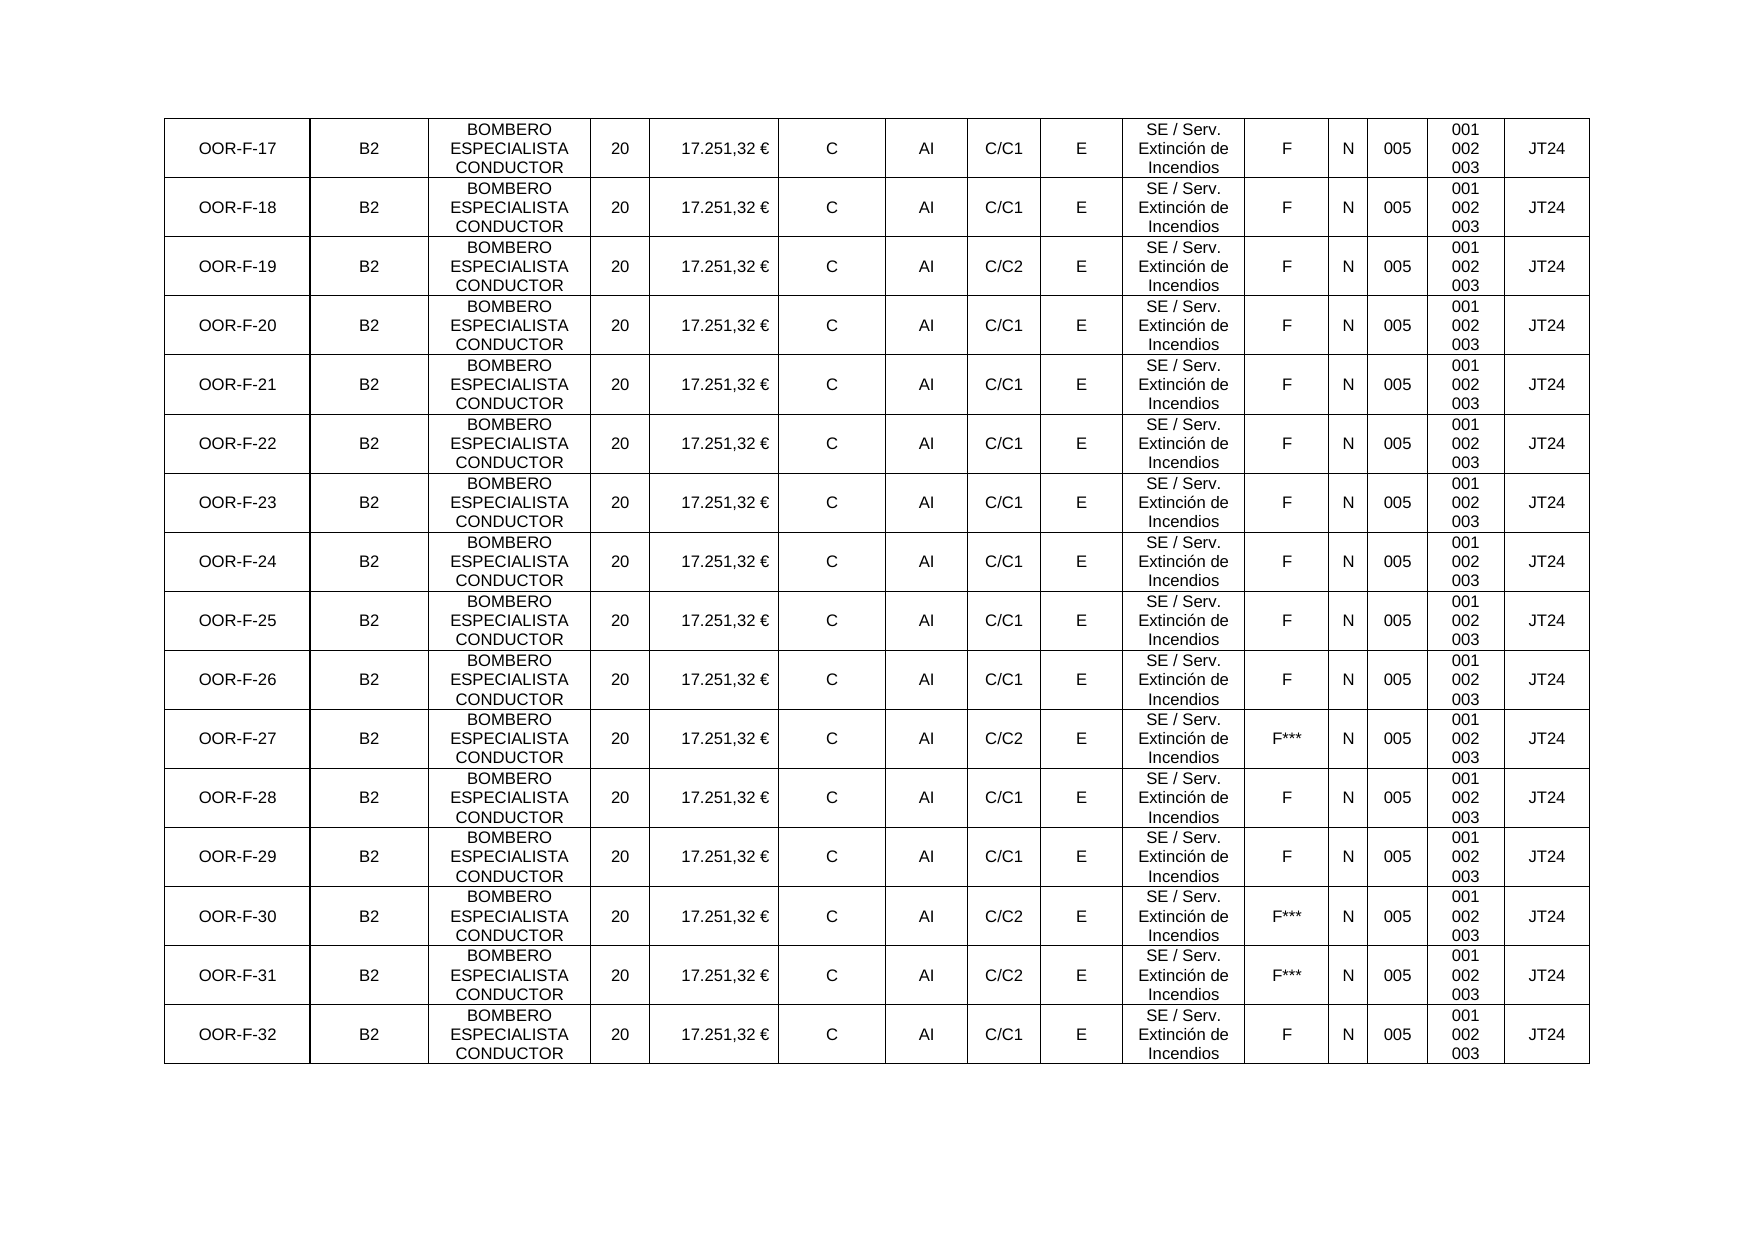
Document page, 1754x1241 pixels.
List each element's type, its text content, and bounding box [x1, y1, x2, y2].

table_cell 17.251,32 € [650, 237, 778, 295]
table_cell E [1041, 178, 1122, 236]
table_cell 005 [1368, 474, 1427, 532]
table_cell 001 002 003 [1428, 415, 1504, 472]
table_cell SE / Serv. Extinción de Incendios [1123, 355, 1244, 413]
table_cell 001 002 003 [1428, 474, 1504, 532]
table_cell C/C2 [968, 887, 1040, 945]
table_cell JT24 [1505, 474, 1589, 532]
table_cell B2 [311, 592, 428, 650]
table_cell 17.251,32 € [650, 592, 778, 650]
table_cell B2 [311, 237, 428, 295]
table_cell E [1041, 533, 1122, 591]
table_cell B2 [311, 533, 428, 591]
table_cell C [779, 474, 885, 532]
table_cell F [1245, 769, 1328, 827]
table_cell BOMBERO ESPECIALISTA CONDUCTOR [429, 119, 590, 177]
table_cell BOMBERO ESPECIALISTA CONDUCTOR [429, 887, 590, 945]
table_cell AI [886, 296, 967, 354]
table_cell JT24 [1505, 533, 1589, 591]
table_cell BOMBERO ESPECIALISTA CONDUCTOR [429, 592, 590, 650]
table_cell C/C2 [968, 946, 1040, 1004]
table_cell F [1245, 119, 1328, 177]
table_cell 005 [1368, 296, 1427, 354]
table_cell C/C1 [968, 1005, 1040, 1063]
table_cell C/C1 [968, 355, 1040, 413]
table_cell 17.251,32 € [650, 946, 778, 1004]
table_cell E [1041, 769, 1122, 827]
table_cell C/C1 [968, 296, 1040, 354]
table_cell 17.251,32 € [650, 710, 778, 768]
table_cell F [1245, 355, 1328, 413]
table_cell 005 [1368, 415, 1427, 472]
table_cell E [1041, 710, 1122, 768]
table_cell 20 [591, 651, 649, 709]
table_cell 005 [1368, 237, 1427, 295]
table_cell F [1245, 533, 1328, 591]
table_cell B2 [311, 474, 428, 532]
table_cell OOR-F-31 [165, 946, 309, 1004]
table_cell JT24 [1505, 887, 1589, 945]
table_cell 001 002 003 [1428, 237, 1504, 295]
table_cell 001 002 003 [1428, 887, 1504, 945]
table_cell AI [886, 119, 967, 177]
table_cell C [779, 296, 885, 354]
table_cell B2 [311, 651, 428, 709]
table_cell N [1329, 1005, 1367, 1063]
table_cell B2 [311, 710, 428, 768]
table_cell C [779, 415, 885, 472]
table_cell F [1245, 178, 1328, 236]
table_cell OOR-F-24 [165, 533, 309, 591]
table_cell C/C1 [968, 533, 1040, 591]
table_cell AI [886, 769, 967, 827]
table_cell 001 002 003 [1428, 355, 1504, 413]
table_cell AI [886, 828, 967, 886]
table_cell JT24 [1505, 237, 1589, 295]
table_cell 20 [591, 769, 649, 827]
table_cell C [779, 119, 885, 177]
table_cell N [1329, 296, 1367, 354]
table_cell 17.251,32 € [650, 828, 778, 886]
table_cell SE / Serv. Extinción de Incendios [1123, 946, 1244, 1004]
table_cell E [1041, 592, 1122, 650]
table_cell 001 002 003 [1428, 769, 1504, 827]
table_cell N [1329, 178, 1367, 236]
table_cell AI [886, 237, 967, 295]
table_cell E [1041, 887, 1122, 945]
table_cell 001 002 003 [1428, 296, 1504, 354]
table_cell 20 [591, 474, 649, 532]
table_cell C/C1 [968, 828, 1040, 886]
table_cell B2 [311, 828, 428, 886]
table_cell BOMBERO ESPECIALISTA CONDUCTOR [429, 355, 590, 413]
table_cell C/C1 [968, 651, 1040, 709]
table_cell 17.251,32 € [650, 355, 778, 413]
table_cell N [1329, 828, 1367, 886]
table_cell AI [886, 355, 967, 413]
table_cell 17.251,32 € [650, 119, 778, 177]
table_cell 17.251,32 € [650, 474, 778, 532]
table_cell JT24 [1505, 119, 1589, 177]
table_cell 005 [1368, 710, 1427, 768]
table_cell BOMBERO ESPECIALISTA CONDUCTOR [429, 651, 590, 709]
table_cell N [1329, 119, 1367, 177]
table_cell C [779, 1005, 885, 1063]
table_cell C [779, 592, 885, 650]
table_cell OOR-F-27 [165, 710, 309, 768]
table_cell 17.251,32 € [650, 533, 778, 591]
table_cell N [1329, 592, 1367, 650]
table_cell OOR-F-25 [165, 592, 309, 650]
table_cell JT24 [1505, 355, 1589, 413]
table_cell 005 [1368, 1005, 1427, 1063]
table_cell AI [886, 887, 967, 945]
table_cell C/C1 [968, 769, 1040, 827]
table_cell OOR-F-17 [165, 119, 309, 177]
table_cell F [1245, 296, 1328, 354]
table_cell N [1329, 710, 1367, 768]
table_cell N [1329, 651, 1367, 709]
table_cell OOR-F-32 [165, 1005, 309, 1063]
table_cell N [1329, 237, 1367, 295]
table_cell 001 002 003 [1428, 1005, 1504, 1063]
table_cell C/C1 [968, 592, 1040, 650]
table_cell 005 [1368, 887, 1427, 945]
table_cell BOMBERO ESPECIALISTA CONDUCTOR [429, 710, 590, 768]
table_cell 001 002 003 [1428, 710, 1504, 768]
table_cell 20 [591, 710, 649, 768]
table_cell AI [886, 710, 967, 768]
table_cell OOR-F-20 [165, 296, 309, 354]
table_cell 20 [591, 178, 649, 236]
table_cell AI [886, 592, 967, 650]
table_cell 001 002 003 [1428, 119, 1504, 177]
table_cell E [1041, 237, 1122, 295]
table_cell SE / Serv. Extinción de Incendios [1123, 237, 1244, 295]
table_cell B2 [311, 1005, 428, 1063]
table_cell E [1041, 474, 1122, 532]
table_cell OOR-F-23 [165, 474, 309, 532]
table_cell F [1245, 651, 1328, 709]
table_cell N [1329, 946, 1367, 1004]
table_cell F*** [1245, 946, 1328, 1004]
table_cell SE / Serv. Extinción de Incendios [1123, 651, 1244, 709]
table_cell BOMBERO ESPECIALISTA CONDUCTOR [429, 237, 590, 295]
table_cell 20 [591, 415, 649, 472]
table_cell 005 [1368, 651, 1427, 709]
table_cell JT24 [1505, 1005, 1589, 1063]
table_cell C [779, 533, 885, 591]
table_cell B2 [311, 415, 428, 472]
table_cell AI [886, 178, 967, 236]
table_cell 005 [1368, 533, 1427, 591]
table_cell OOR-F-30 [165, 887, 309, 945]
table_cell B2 [311, 355, 428, 413]
table_cell C/C1 [968, 474, 1040, 532]
table_cell C/C2 [968, 710, 1040, 768]
table_cell N [1329, 887, 1367, 945]
table_cell OOR-F-26 [165, 651, 309, 709]
table_cell BOMBERO ESPECIALISTA CONDUCTOR [429, 533, 590, 591]
table_cell SE / Serv. Extinción de Incendios [1123, 178, 1244, 236]
table_cell C [779, 887, 885, 945]
table_cell 005 [1368, 178, 1427, 236]
table_cell 20 [591, 119, 649, 177]
table_cell E [1041, 355, 1122, 413]
table_cell E [1041, 296, 1122, 354]
table_cell 20 [591, 533, 649, 591]
table_cell AI [886, 415, 967, 472]
table_cell JT24 [1505, 710, 1589, 768]
table_cell BOMBERO ESPECIALISTA CONDUCTOR [429, 1005, 590, 1063]
table_cell 17.251,32 € [650, 296, 778, 354]
table_cell 005 [1368, 828, 1427, 886]
table_cell 20 [591, 592, 649, 650]
table_cell N [1329, 355, 1367, 413]
table_cell C [779, 651, 885, 709]
table_cell JT24 [1505, 828, 1589, 886]
table_cell 17.251,32 € [650, 769, 778, 827]
table_cell 005 [1368, 946, 1427, 1004]
table_cell F*** [1245, 887, 1328, 945]
table_cell SE / Serv. Extinción de Incendios [1123, 828, 1244, 886]
table_cell OOR-F-22 [165, 415, 309, 472]
table_cell OOR-F-21 [165, 355, 309, 413]
table_cell C [779, 710, 885, 768]
table_cell SE / Serv. Extinción de Incendios [1123, 296, 1244, 354]
table_cell OOR-F-28 [165, 769, 309, 827]
table_cell 17.251,32 € [650, 887, 778, 945]
table_cell E [1041, 415, 1122, 472]
table_cell BOMBERO ESPECIALISTA CONDUCTOR [429, 769, 590, 827]
table_cell BOMBERO ESPECIALISTA CONDUCTOR [429, 946, 590, 1004]
table_cell F [1245, 828, 1328, 886]
table_cell E [1041, 1005, 1122, 1063]
table_cell 001 002 003 [1428, 178, 1504, 236]
table_cell 17.251,32 € [650, 1005, 778, 1063]
table_cell N [1329, 769, 1367, 827]
table_cell SE / Serv. Extinción de Incendios [1123, 592, 1244, 650]
table_cell SE / Serv. Extinción de Incendios [1123, 415, 1244, 472]
table_cell JT24 [1505, 946, 1589, 1004]
table_cell E [1041, 119, 1122, 177]
table_cell F [1245, 474, 1328, 532]
table_cell 005 [1368, 355, 1427, 413]
table_cell AI [886, 946, 967, 1004]
table_cell BOMBERO ESPECIALISTA CONDUCTOR [429, 474, 590, 532]
table_cell 001 002 003 [1428, 592, 1504, 650]
table_cell SE / Serv. Extinción de Incendios [1123, 533, 1244, 591]
table_cell C/C2 [968, 237, 1040, 295]
table_cell BOMBERO ESPECIALISTA CONDUCTOR [429, 415, 590, 472]
table_cell JT24 [1505, 415, 1589, 472]
table_cell 001 002 003 [1428, 828, 1504, 886]
table_cell AI [886, 651, 967, 709]
table_cell 001 002 003 [1428, 651, 1504, 709]
table_cell AI [886, 474, 967, 532]
table_cell C [779, 237, 885, 295]
table_cell SE / Serv. Extinción de Incendios [1123, 119, 1244, 177]
table_cell 17.251,32 € [650, 415, 778, 472]
table_cell JT24 [1505, 296, 1589, 354]
table_cell C/C1 [968, 415, 1040, 472]
table_cell 001 002 003 [1428, 946, 1504, 1004]
table_cell BOMBERO ESPECIALISTA CONDUCTOR [429, 178, 590, 236]
table_cell AI [886, 533, 967, 591]
table_cell 20 [591, 237, 649, 295]
table_cell E [1041, 651, 1122, 709]
table_cell JT24 [1505, 592, 1589, 650]
table_cell 20 [591, 828, 649, 886]
table_cell SE / Serv. Extinción de Incendios [1123, 474, 1244, 532]
table_cell AI [886, 1005, 967, 1063]
table_cell C [779, 178, 885, 236]
table_cell F*** [1245, 710, 1328, 768]
table_cell C [779, 946, 885, 1004]
table_cell 001 002 003 [1428, 533, 1504, 591]
table_cell JT24 [1505, 651, 1589, 709]
table_cell E [1041, 828, 1122, 886]
table_cell OOR-F-18 [165, 178, 309, 236]
table_cell 20 [591, 296, 649, 354]
table_cell SE / Serv. Extinción de Incendios [1123, 710, 1244, 768]
table_cell BOMBERO ESPECIALISTA CONDUCTOR [429, 828, 590, 886]
table_cell B2 [311, 178, 428, 236]
table_cell 005 [1368, 769, 1427, 827]
table_cell C/C1 [968, 178, 1040, 236]
table_cell C/C1 [968, 119, 1040, 177]
table_cell F [1245, 237, 1328, 295]
table_cell 005 [1368, 119, 1427, 177]
table_cell 17.251,32 € [650, 178, 778, 236]
table_cell N [1329, 474, 1367, 532]
table_cell 20 [591, 887, 649, 945]
table_cell N [1329, 533, 1367, 591]
table_cell B2 [311, 887, 428, 945]
table_cell C [779, 355, 885, 413]
table_cell N [1329, 415, 1367, 472]
table_cell F [1245, 592, 1328, 650]
table_cell JT24 [1505, 769, 1589, 827]
table_cell 20 [591, 355, 649, 413]
table_cell SE / Serv. Extinción de Incendios [1123, 769, 1244, 827]
table_cell SE / Serv. Extinción de Incendios [1123, 887, 1244, 945]
table_cell OOR-F-19 [165, 237, 309, 295]
table_cell BOMBERO ESPECIALISTA CONDUCTOR [429, 296, 590, 354]
table_cell E [1041, 946, 1122, 1004]
table_cell C [779, 828, 885, 886]
table_cell SE / Serv. Extinción de Incendios [1123, 1005, 1244, 1063]
table_cell 20 [591, 946, 649, 1004]
table_cell B2 [311, 769, 428, 827]
table_cell OOR-F-29 [165, 828, 309, 886]
table_cell B2 [311, 296, 428, 354]
table_cell B2 [311, 946, 428, 1004]
table_cell JT24 [1505, 178, 1589, 236]
table_cell 20 [591, 1005, 649, 1063]
table_cell F [1245, 1005, 1328, 1063]
table_cell B2 [311, 119, 428, 177]
table_cell 005 [1368, 592, 1427, 650]
table_cell 17.251,32 € [650, 651, 778, 709]
table_cell C [779, 769, 885, 827]
table_cell F [1245, 415, 1328, 472]
